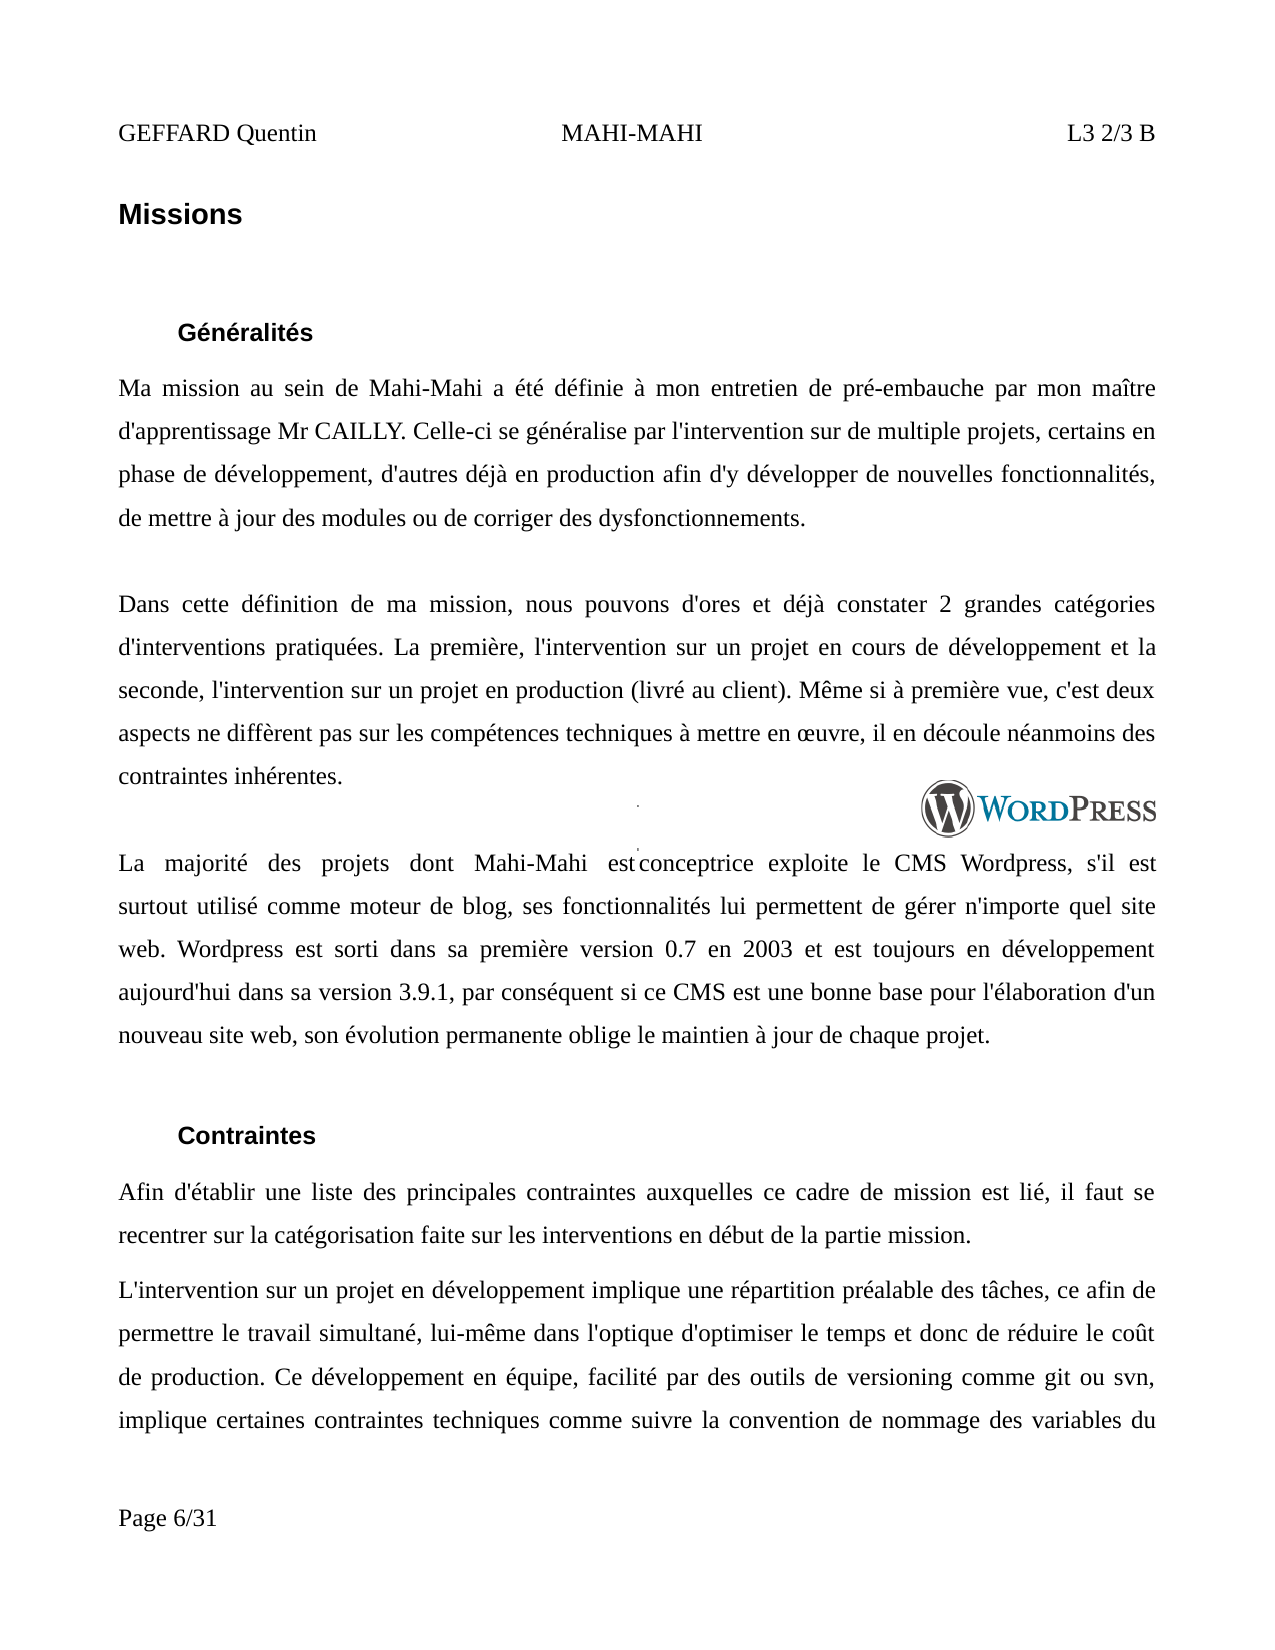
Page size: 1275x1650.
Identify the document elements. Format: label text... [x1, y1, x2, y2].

text Dans cette définition de ma mission, nous pouvons d'ores et déjà constater 2 grandes catégories d'interventions pratiquées. La première, l'intervention sur un projet en cours de développement et la seconde, l'intervention sur un projet en production (livré au client). Même si à première vue, c'est deux aspects ne diffèrent pas sur les compétences techniques à mettre en œuvre, il en découle néanmoins des contraintes inhérentes. [118, 589, 1157, 790]
subtitle Missions [118, 197, 1157, 231]
subtitle Contraintes [177, 1121, 1157, 1150]
text Afin d'établir une liste des principales contraintes auxquelles ce cadre de mission est lié, il faut se recentrer sur la catégorisation faite sur les interventions en début de la partie mission. [118, 1177, 1157, 1248]
picture [921, 780, 1156, 838]
text L'intervention sur un projet en développement implique une répartition préalable des tâches, ce afin de permettre le travail simultané, lui-même dans l'optique d'optimiser le temps et donc de réduire le coût de production. Ce développement en équipe, facilité par des outils de versioning comme git ou svn, implique certaines contraintes techniques comme suivre la convention de nommage des variables du [118, 1275, 1157, 1433]
text Ma mission au sein de Mahi-Mahi a été définie à mon entretien de pré-embauche par mon maître d'apprentissage Mr CAILLY. Celle-ci se généralise par l'intervention sur de multiple projets, certains en phase de développement, d'autres déjà en production afin d'y développer de nouvelles fonctionnalités, de mettre à jour des modules ou de corriger des dysfonctionnements. [118, 373, 1157, 531]
text La majorité des projets dont Mahi-Mahi est conceptrice exploite le CMS Wordpress, s'il est surtout utilisé comme moteur de blog, ses fonctionnalités lui permettent de gérer n'importe quel site web. Wordpress est sorti dans sa première version 0.7 en 2003 et est toujours en développement aujourd'hui dans sa version 3.9.1, par conséquent si ce CMS est une bonne base pour l'élaboration d'un nouveau site web, son évolution permanente oblige le maintien à jour de chaque projet. [118, 848, 1157, 1049]
subtitle Généralités [177, 318, 1157, 346]
